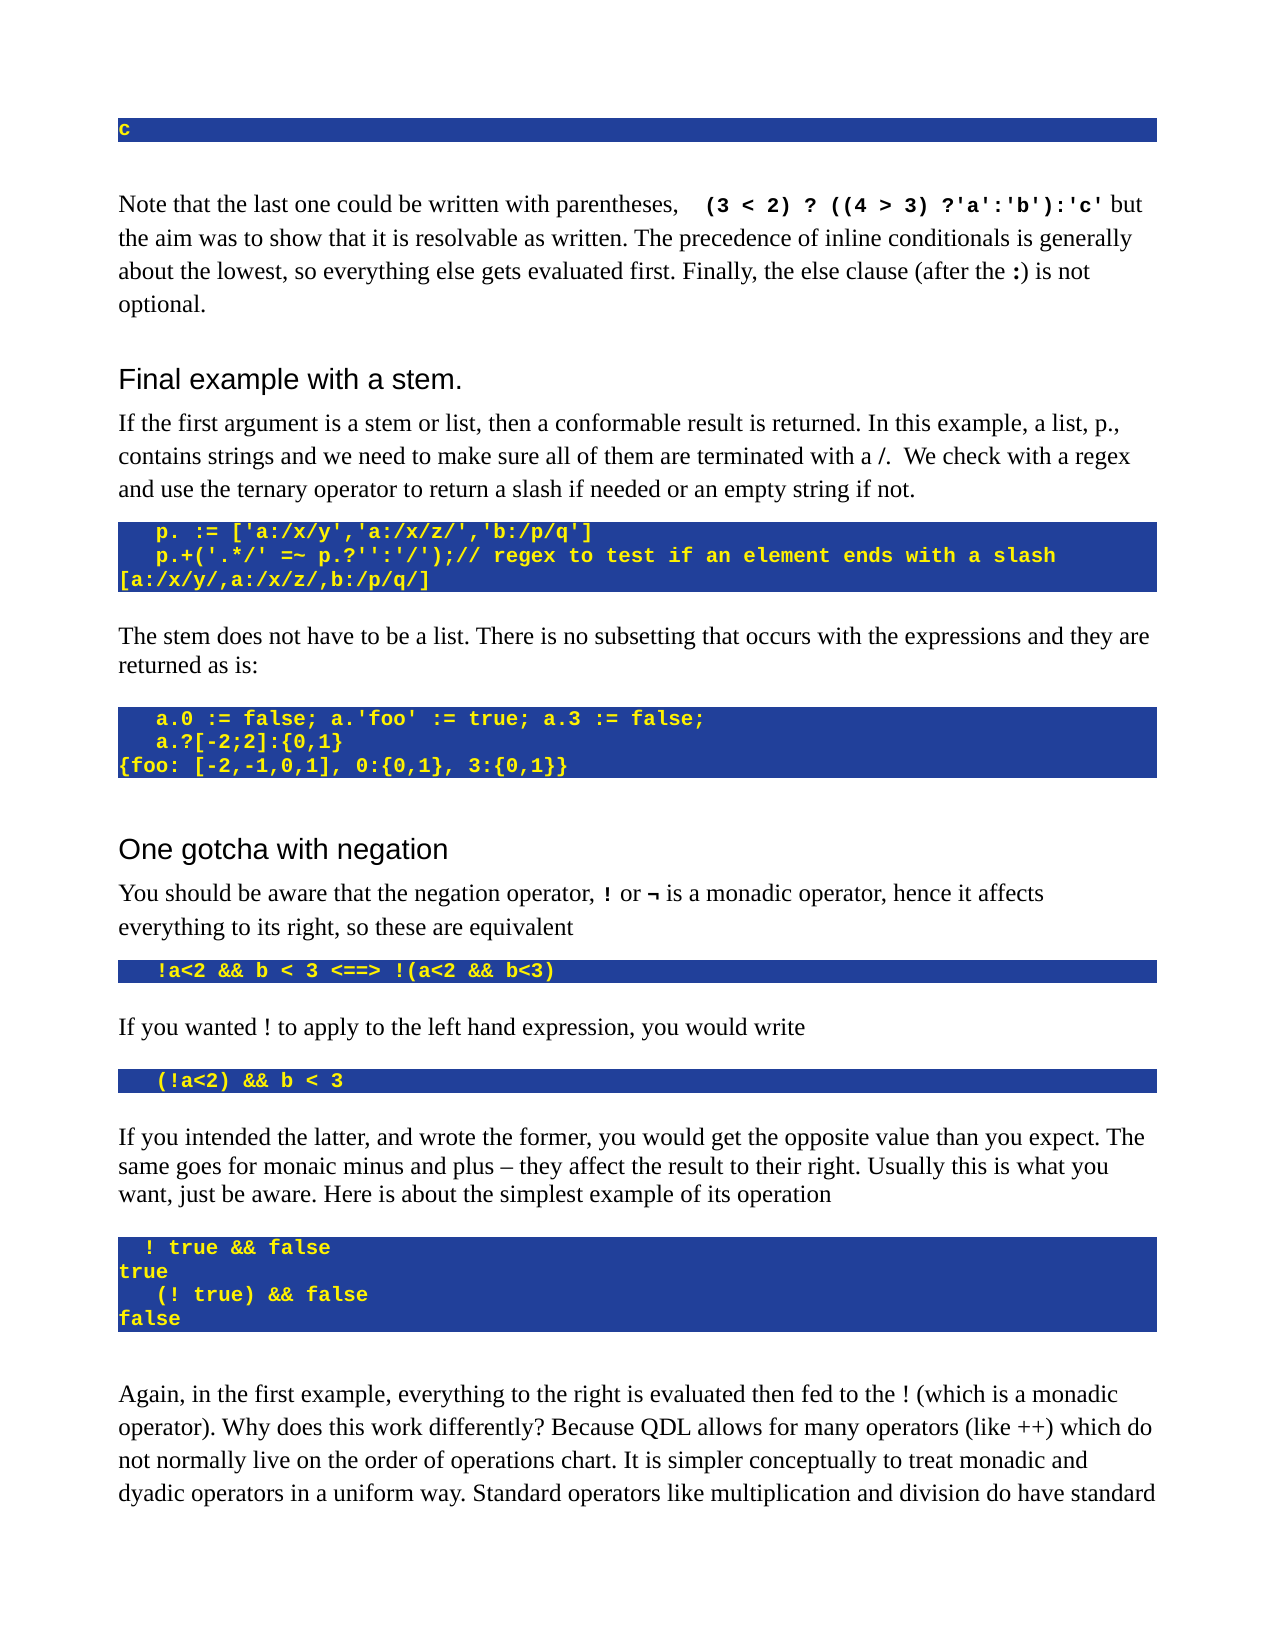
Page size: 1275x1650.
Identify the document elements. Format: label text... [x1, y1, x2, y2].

text You should be aware that the negation operator, ! or ¬ is a monadic operator, hence it affects everything to its right, so these are equivalent [118, 878, 1157, 941]
text p. := ['a:/x/y','a:/x/z/','b:/p/q'] p.+('.*/' =~ p.?'':'/');// regex to test if an element ends with a slash [a:/x/y/,a:/x/z/,b:/p/q/] [118, 522, 1157, 592]
text a.?[-2;2]:{0,1} [118, 731, 1157, 755]
text The stem does not have to be a list. There is no subsetting that occurs with the expressions and they are returned as is: [118, 621, 1157, 679]
text false [118, 1308, 1157, 1332]
text (! true) && false [118, 1284, 1157, 1308]
text (!a<2) && b < 3 [118, 1069, 1157, 1093]
subtitle Final example with a stem. [118, 362, 1157, 395]
text Again, in the first example, everything to the right is evaluated then fed to the ! (which is a monadic operator). Why does this work differently? Because QDL allows for many operators (like ++) which do not normally live on the order of operations chart. It is simpler conceptually to treat monadic and dyadic operators in a uniform way. Standard operators like multiplication and division do have standard [118, 1379, 1157, 1507]
text {foo: [-2,-1,0,1], 0:{0,1}, 3:{0,1}} [118, 755, 1157, 778]
text ! true && false [118, 1237, 1157, 1261]
text If the first argument is a stem or list, then a conformable result is returned. In this example, a list, p., contains strings and we need to make sure all of them are terminated with a /. We check with a regex and use the ternary operator to return a slash if needed or an empty string if not. [118, 408, 1157, 503]
subtitle One gotcha with negation [118, 832, 1157, 866]
text If you intended the latter, and wrote the former, you would get the opposite value than you expect. The same goes for monaic minus and plus – they affect the result to their right. Usually this is what you want, just be aware. Here is about the simplest example of its operation [118, 1122, 1157, 1237]
text a.0 := false; a.'foo' := true; a.3 := false; [118, 707, 1157, 731]
text Note that the last one could be written with parentheses, (3 < 2) ? ((4 > 3) ?'a':'b'):'c' but the aim was to show that it is resolvable as written. The precedence of inline conditionals is generally about the lowest, so everything else gets evaluated first. Finally, the else clause (after the :) is not optional. [118, 189, 1157, 318]
text !a<2 && b < 3 <==> !(a<2 && b<3) [118, 960, 1157, 983]
text If you wanted ! to apply to the left hand expression, you would write [118, 1012, 1157, 1041]
text c [118, 118, 1157, 142]
text true [118, 1261, 1157, 1284]
